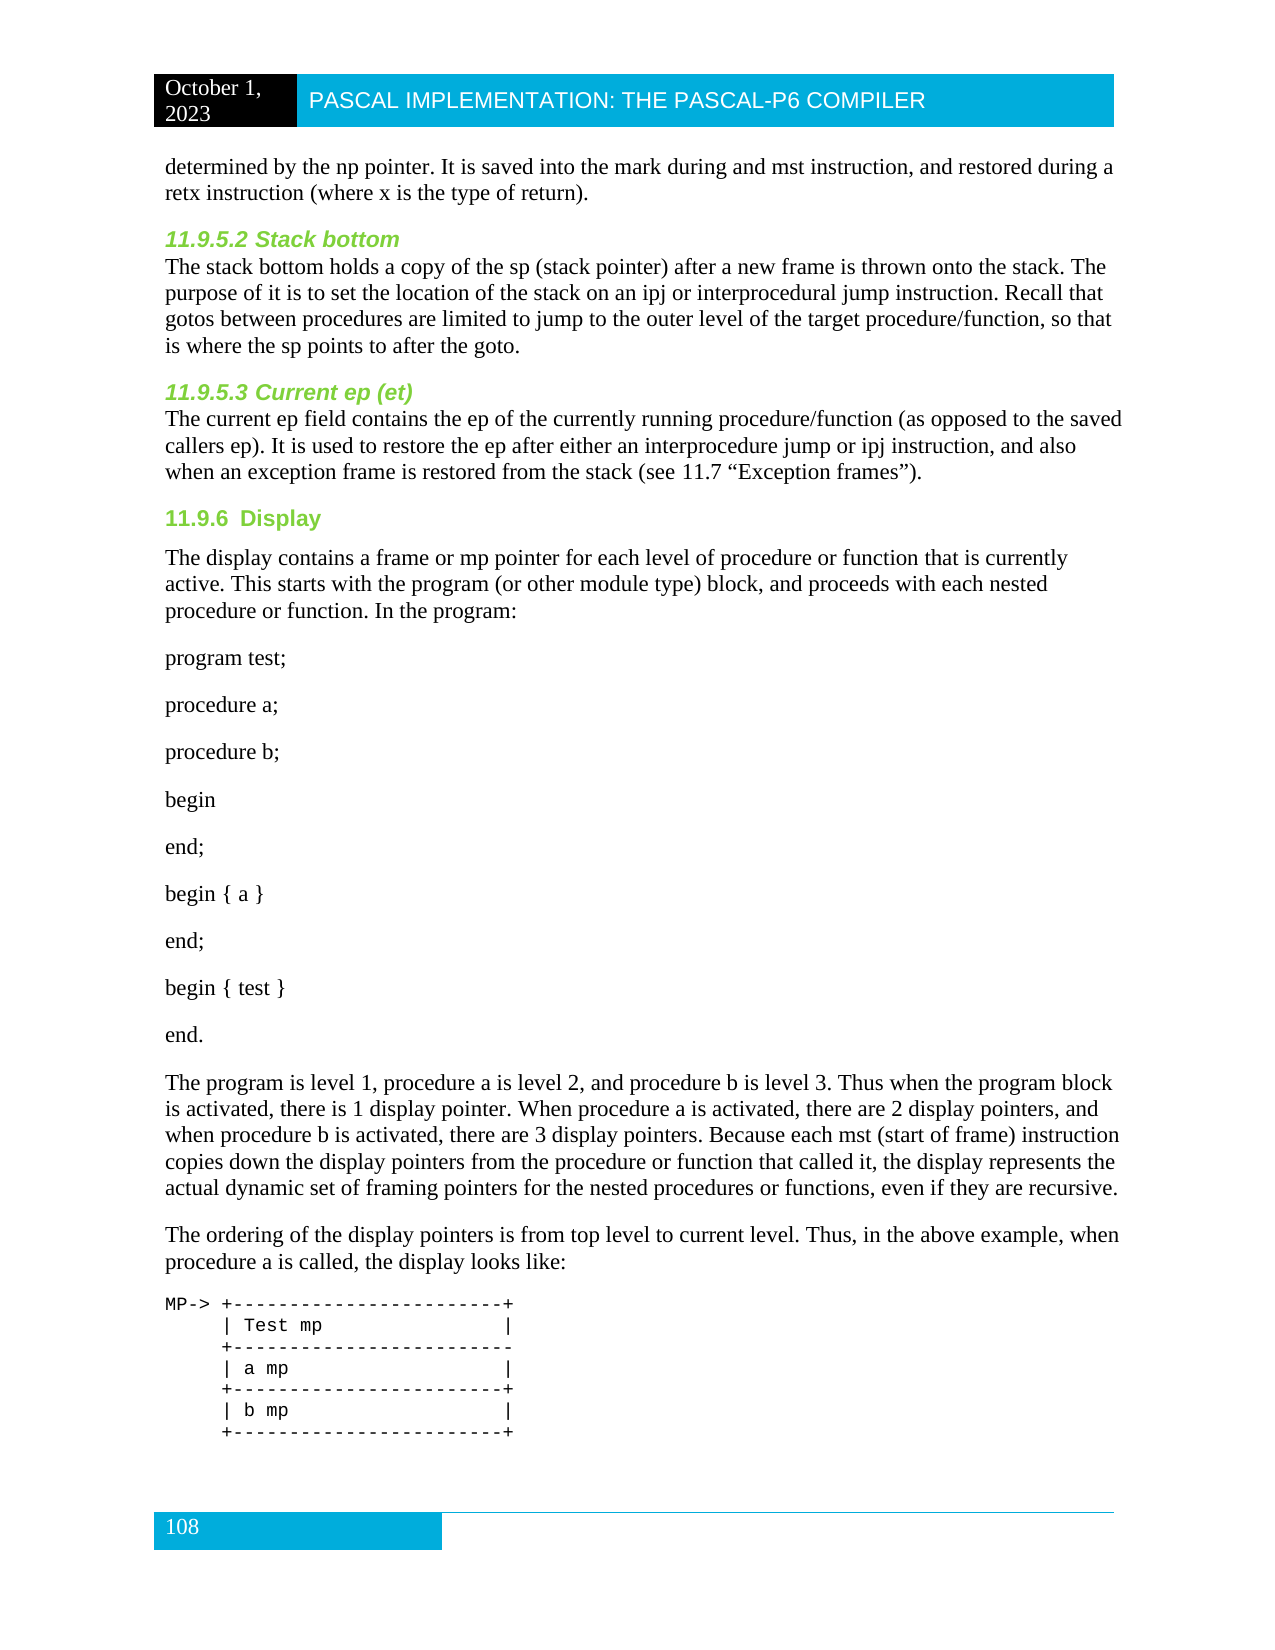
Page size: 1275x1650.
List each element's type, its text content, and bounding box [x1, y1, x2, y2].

subtitle Display [165, 505, 1125, 532]
text +------------------------+ [165, 1422, 1125, 1444]
text begin [165, 786, 1125, 812]
subtitle Current ep (et) [165, 379, 1125, 405]
text end; [165, 833, 1125, 859]
text +------------------------- [165, 1337, 1125, 1359]
text | b mp | [165, 1401, 1125, 1422]
subtitle Stack bottom [165, 226, 1125, 253]
text MP-> +------------------------+ [165, 1295, 1125, 1316]
text procedure a; [165, 691, 1125, 718]
text +------------------------+ [165, 1380, 1125, 1401]
text procedure b; [165, 738, 1125, 765]
text begin { test } [165, 974, 1125, 1001]
text | a mp | [165, 1359, 1125, 1380]
text The ordering of the display pointers is from top level to current level. Thus, in the above example, when procedure a is called, the display looks like: [165, 1221, 1125, 1274]
text | Test mp | [165, 1316, 1125, 1337]
text determined by the np pointer. It is saved into the mark during and mst instruction, and restored during a retx instruction (where x is the type of return). [165, 153, 1125, 206]
text The program is level 1, procedure a is level 2, and procedure b is level 3. Thus when the program block is activated, there is 1 display pointer. When procedure a is activated, there are 2 display pointers, and when procedure b is activated, there are 3 display pointers. Because each mst (start of frame) instruction copies down the display pointers from the procedure or function that called it, the display represents the actual dynamic set of framing pointers for the nested procedures or functions, even if they are recursive. [165, 1069, 1125, 1201]
text end. [165, 1022, 1125, 1048]
text begin { a } [165, 880, 1125, 906]
text The display contains a frame or mp pointer for each level of procedure or function that is currently active. This starts with the program (or other module type) block, and proceeds with each nested procedure or function. In the program: [165, 544, 1125, 623]
text The current ep field contains the ep of the currently running procedure/function (as opposed to the saved callers ep). It is used to restore the ep after either an interprocedure jump or ipj instruction, and also when an exception frame is restored from the stack (see 11.7 “Exception frames”). [165, 405, 1125, 484]
text program test; [165, 644, 1125, 670]
text end; [165, 927, 1125, 953]
text The stack bottom holds a copy of the sp (stack pointer) after a new frame is thrown onto the stack. The purpose of it is to set the location of the stack on an ipj or interprocedural jump instruction. Recall that gotos between procedures are limited to jump to the outer level of the target procedure/function, so that is where the sp points to after the goto. [165, 253, 1125, 358]
